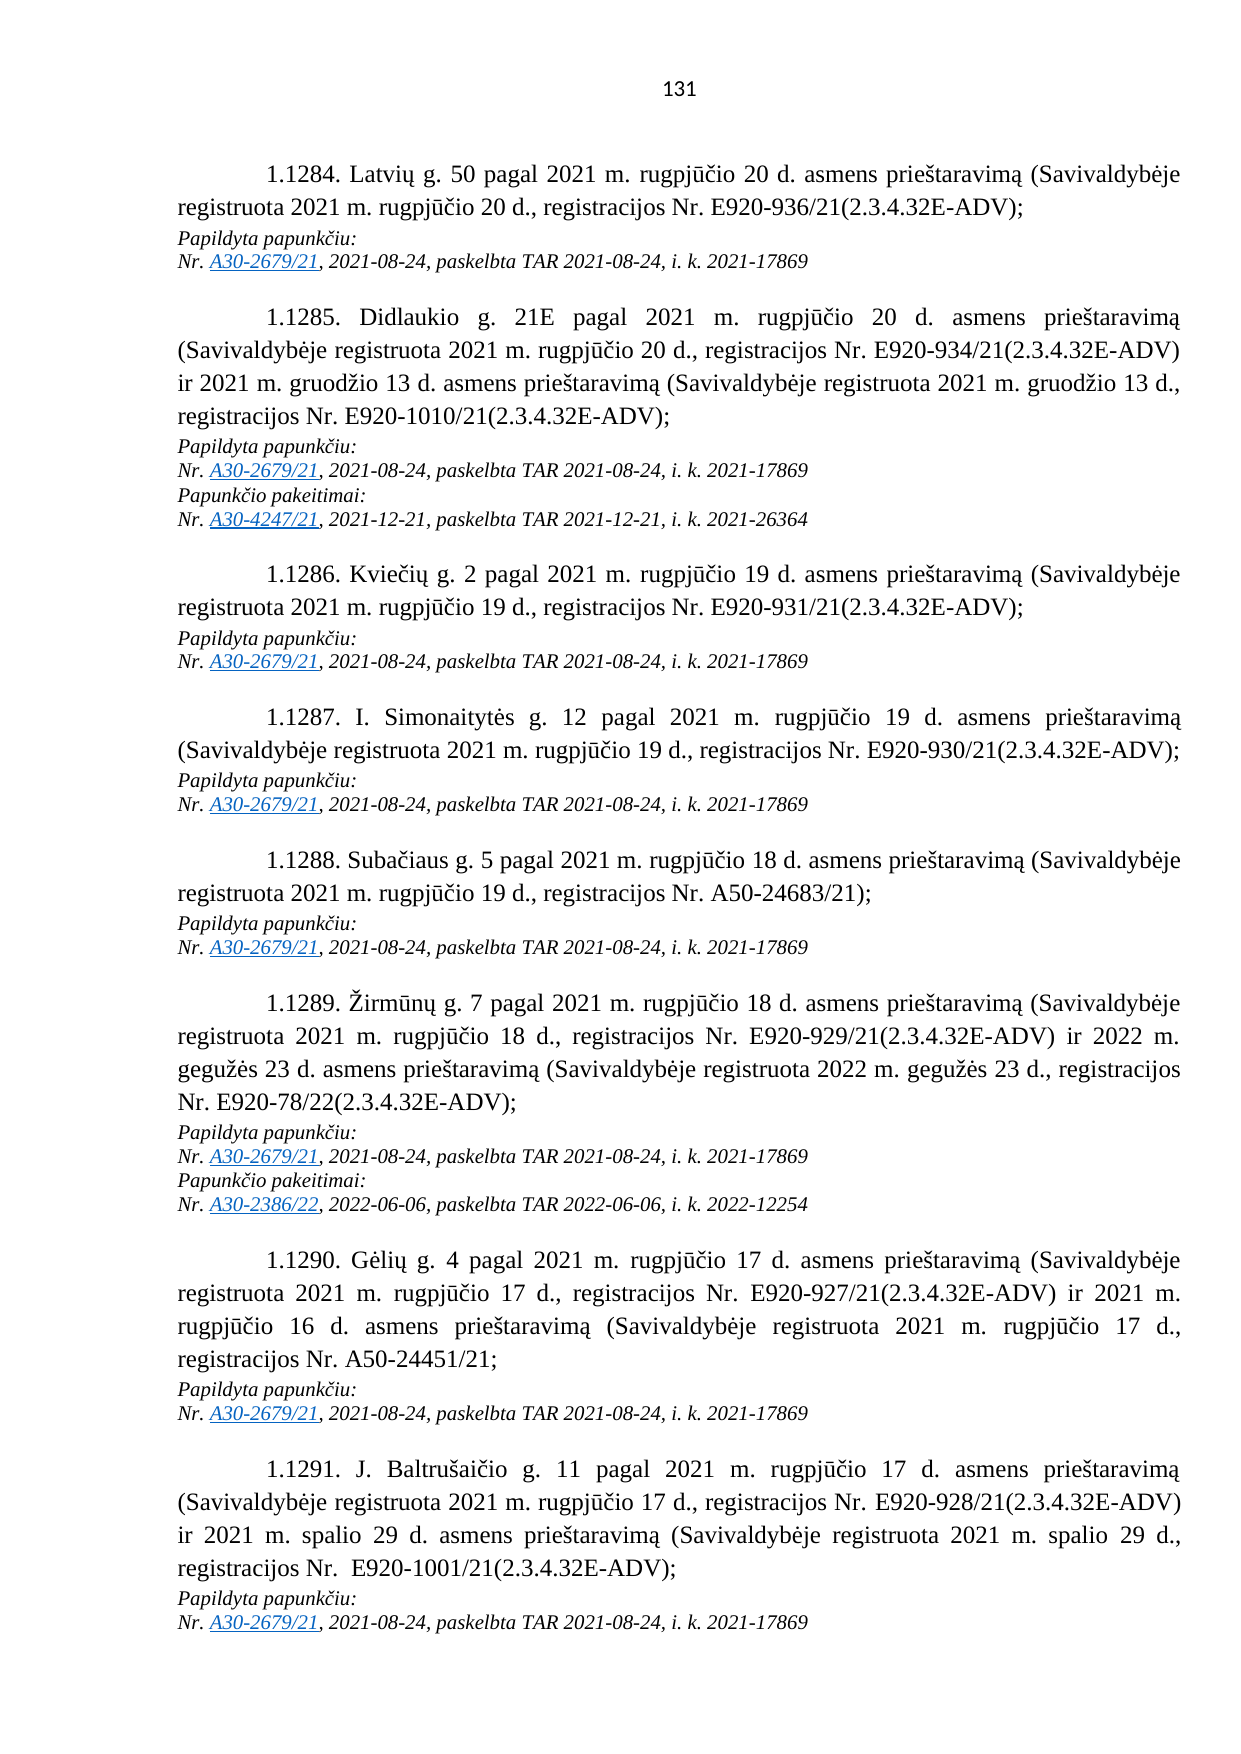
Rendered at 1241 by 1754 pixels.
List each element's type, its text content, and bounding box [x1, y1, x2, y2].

text 1.1290. Gėlių g. 4 pagal 2021 m. rugpjūčio 17 d. asmens prieštaravimą (Savivaldybėje registruota 2021 m. rugpjūčio 17 d., registracijos Nr. E920-927/21(2.3.4.32E-ADV) ir 2021 m. rugpjūčio 16 d. asmens prieštaravimą (Savivaldybėje registruota 2021 m. rugpjūčio 17 d., registracijos Nr. A50-24451/21; [177, 1245, 1181, 1373]
text 1.1291. J. Baltrušaičio g. 11 pagal 2021 m. rugpjūčio 17 d. asmens prieštaravimą (Savivaldybėje registruota 2021 m. rugpjūčio 17 d., registracijos Nr. E920-928/21(2.3.4.32E-ADV) ir 2021 m. spalio 29 d. asmens prieštaravimą (Savivaldybėje registruota 2021 m. spalio 29 d., registracijos Nr. E920-1001/21(2.3.4.32E-ADV); [177, 1454, 1181, 1582]
text Nr. A30-2679/21, 2021-08-24, paskelbta TAR 2021-08-24, i. k. 2021-17869 [177, 1401, 1181, 1425]
text Nr. A30-2679/21, 2021-08-24, paskelbta TAR 2021-08-24, i. k. 2021-17869 [177, 249, 1181, 273]
text Papildyta papunkčiu: [177, 911, 1181, 935]
text Nr. A30-2679/21, 2021-08-24, paskelbta TAR 2021-08-24, i. k. 2021-17869 [177, 1610, 1181, 1634]
text 1.1289. Žirmūnų g. 7 pagal 2021 m. rugpjūčio 18 d. asmens prieštaravimą (Savivaldybėje registruota 2021 m. rugpjūčio 18 d., registracijos Nr. E920-929/21(2.3.4.32E-ADV) ir 2022 m. gegužės 23 d. asmens prieštaravimą (Savivaldybėje registruota 2022 m. gegužės 23 d., registracijos Nr. E920-78/22(2.3.4.32E-ADV); [177, 988, 1181, 1116]
text Papunkčio pakeitimai: [177, 482, 1181, 507]
text 1.1287. I. Simonaitytės g. 12 pagal 2021 m. rugpjūčio 19 d. asmens prieštaravimą (Savivaldybėje registruota 2021 m. rugpjūčio 19 d., registracijos Nr. E920-930/21(2.3.4.32E-ADV); [177, 702, 1181, 764]
text Papunkčio pakeitimai: [177, 1168, 1181, 1192]
text Papildyta papunkčiu: [177, 225, 1181, 249]
text Nr. A30-2679/21, 2021-08-24, paskelbta TAR 2021-08-24, i. k. 2021-17869 [177, 792, 1181, 816]
text Papildyta papunkčiu: [177, 625, 1181, 649]
text 1.1288. Subačiaus g. 5 pagal 2021 m. rugpjūčio 18 d. asmens prieštaravimą (Savivaldybėje registruota 2021 m. rugpjūčio 19 d., registracijos Nr. A50-24683/21); [177, 845, 1181, 907]
text Nr. A30-2679/21, 2021-08-24, paskelbta TAR 2021-08-24, i. k. 2021-17869 [177, 649, 1181, 673]
text 1.1284. Latvių g. 50 pagal 2021 m. rugpjūčio 20 d. asmens prieštaravimą (Savivaldybėje registruota 2021 m. rugpjūčio 20 d., registracijos Nr. E920-936/21(2.3.4.32E-ADV); [177, 159, 1181, 221]
text Papildyta papunkčiu: [177, 434, 1181, 458]
text Papildyta papunkčiu: [177, 1586, 1181, 1610]
text Papildyta papunkčiu: [177, 1377, 1181, 1401]
text Nr. A30-2679/21, 2021-08-24, paskelbta TAR 2021-08-24, i. k. 2021-17869 [177, 935, 1181, 959]
text Nr. A30-2679/21, 2021-08-24, paskelbta TAR 2021-08-24, i. k. 2021-17869 [177, 1144, 1181, 1168]
text 1.1285. Didlaukio g. 21E pagal 2021 m. rugpjūčio 20 d. asmens prieštaravimą (Savivaldybėje registruota 2021 m. rugpjūčio 20 d., registracijos Nr. E920-934/21(2.3.4.32E-ADV) ir 2021 m. gruodžio 13 d. asmens prieštaravimą (Savivaldybėje registruota 2021 m. gruodžio 13 d., registracijos Nr. E920-1010/21(2.3.4.32E-ADV); [177, 302, 1181, 430]
text 1.1286. Kviečių g. 2 pagal 2021 m. rugpjūčio 19 d. asmens prieštaravimą (Savivaldybėje registruota 2021 m. rugpjūčio 19 d., registracijos Nr. E920-931/21(2.3.4.32E-ADV); [177, 559, 1181, 621]
text Nr. A30-2679/21, 2021-08-24, paskelbta TAR 2021-08-24, i. k. 2021-17869 [177, 458, 1181, 482]
text Papildyta papunkčiu: [177, 768, 1181, 792]
text Nr. A30-2386/22, 2022-06-06, paskelbta TAR 2022-06-06, i. k. 2022-12254 [177, 1192, 1181, 1216]
text Papildyta papunkčiu: [177, 1120, 1181, 1144]
text Nr. A30-4247/21, 2021-12-21, paskelbta TAR 2021-12-21, i. k. 2021-26364 [177, 507, 1181, 531]
